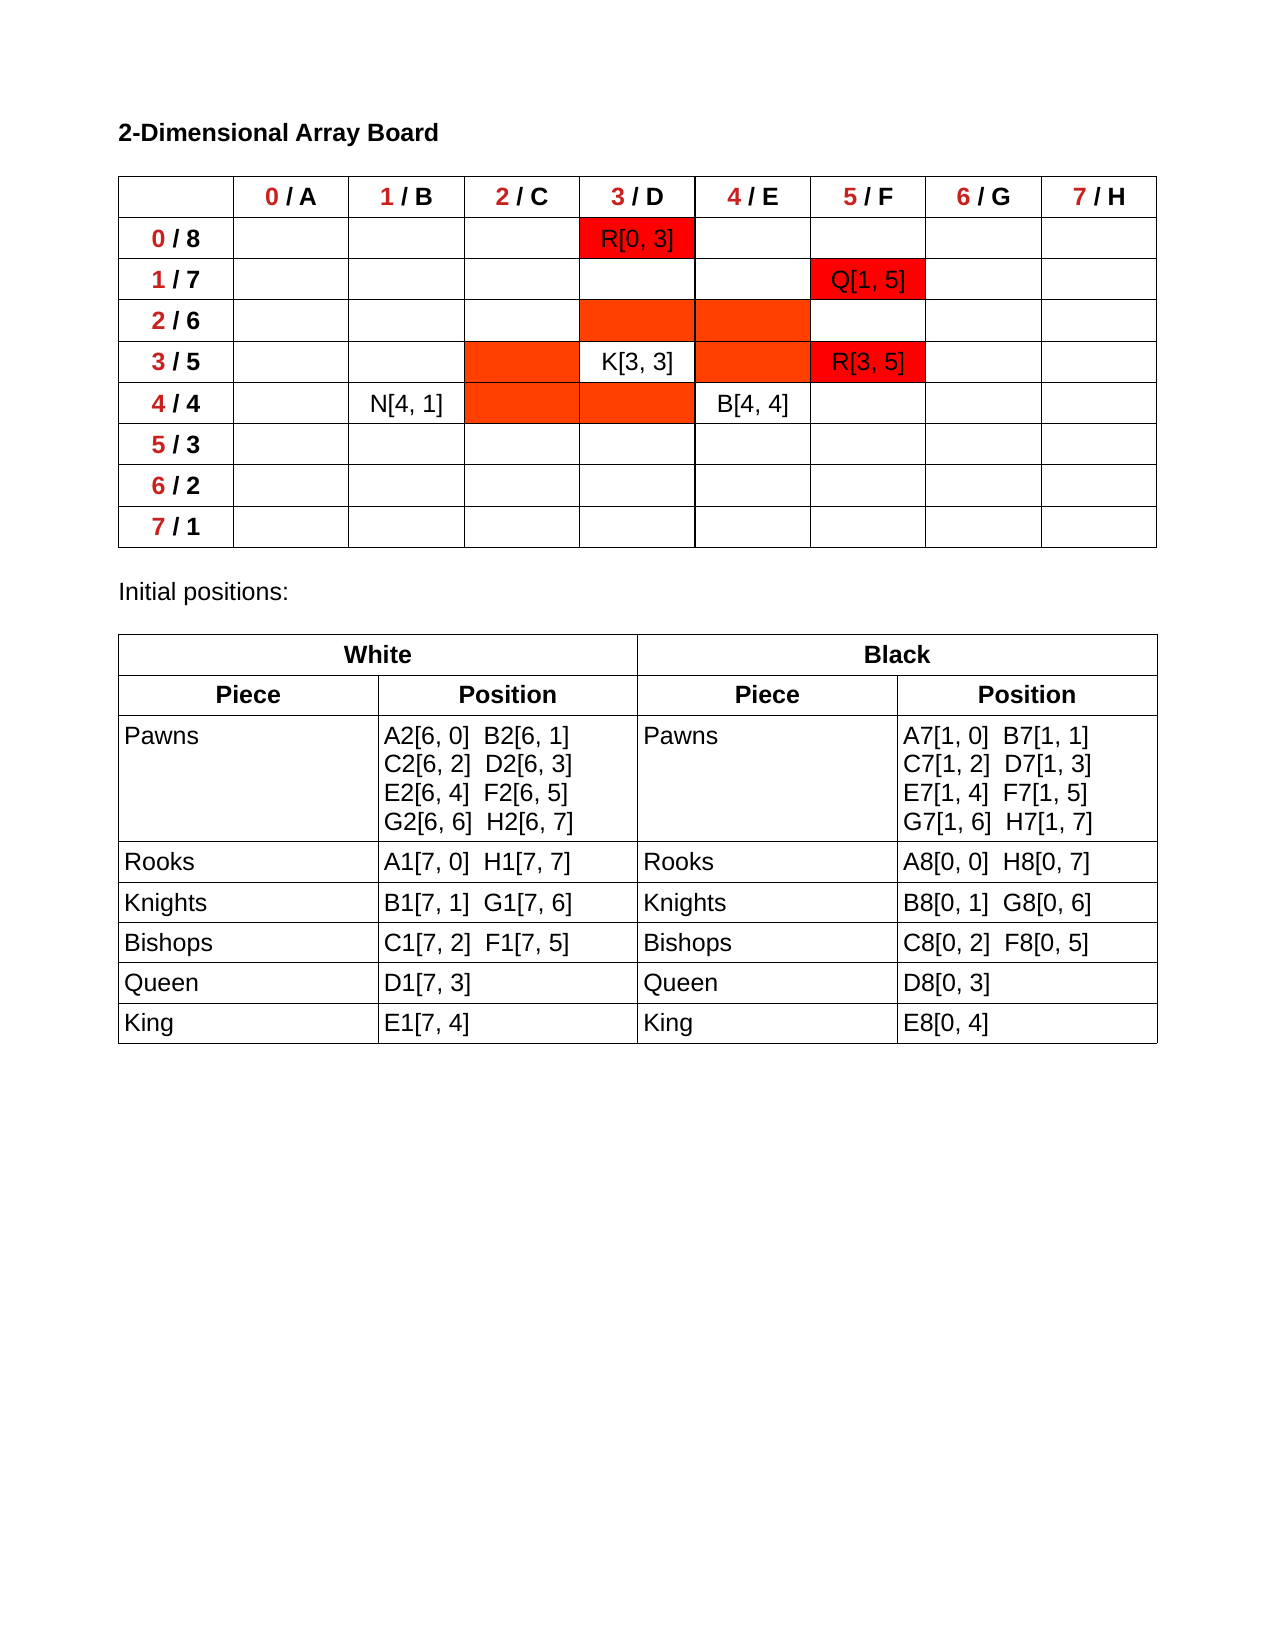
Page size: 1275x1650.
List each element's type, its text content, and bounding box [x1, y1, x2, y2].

table_cell N[4, 1] [349, 383, 464, 423]
text 2-Dimensional Array Board [118, 118, 1157, 147]
table_cell 5 / 3 [119, 424, 233, 464]
table_cell 2 / 6 [119, 300, 233, 341]
table_header 5 / F [811, 177, 925, 217]
table_cell [811, 218, 925, 258]
table_cell [580, 465, 694, 506]
table_cell [926, 300, 1041, 341]
table_cell [926, 507, 1041, 547]
text Initial positions: [118, 577, 1157, 605]
table_cell R[3, 5] [811, 342, 925, 382]
table_cell [926, 424, 1041, 464]
table_cell [926, 218, 1041, 258]
table_cell [926, 259, 1041, 299]
table_header Black [638, 635, 1157, 674]
table_cell 1 / 7 [119, 259, 233, 299]
table_cell A1[7, 0] H1[7, 7] [379, 842, 637, 882]
table_cell Position [898, 676, 1157, 715]
table_cell [1042, 259, 1156, 299]
table_cell Bishops [119, 923, 378, 962]
table_cell [349, 342, 464, 382]
table_cell 0 / 8 [119, 218, 233, 258]
table_cell [465, 218, 579, 258]
table_cell [1042, 507, 1156, 547]
table_cell [580, 383, 694, 423]
table_header 4 / E [696, 177, 810, 217]
table_cell [1042, 218, 1156, 258]
table_cell [234, 465, 348, 506]
table_cell Q[1, 5] [811, 259, 925, 299]
table_cell [696, 424, 810, 464]
table_cell [580, 507, 694, 547]
table_cell [465, 465, 579, 506]
table_cell C1[7, 2] F1[7, 5] [379, 923, 637, 962]
table_cell Pawns [638, 716, 897, 841]
table_cell 4 / 4 [119, 383, 233, 423]
table_cell [349, 259, 464, 299]
table_cell [696, 259, 810, 299]
table_cell [234, 218, 348, 258]
table_cell [349, 424, 464, 464]
table_cell [234, 300, 348, 341]
table_cell Pawns [119, 716, 378, 841]
table_cell Piece [638, 676, 897, 715]
table_cell A2[6, 0] B2[6, 1] C2[6, 2] D2[6, 3] E2[6, 4] F2[6, 5] G2[6, 6] H2[6, 7] [379, 716, 637, 841]
table_cell Piece [119, 676, 378, 715]
table_cell Rooks [638, 842, 897, 882]
table_cell [465, 300, 579, 341]
table_header 7 / H [1042, 177, 1156, 217]
table_header White [119, 635, 637, 674]
table_cell [1042, 383, 1156, 423]
table_cell King [119, 1004, 378, 1043]
table_cell [465, 424, 579, 464]
table_cell [349, 465, 464, 506]
table_cell [234, 259, 348, 299]
table_header 0 / A [234, 177, 348, 217]
table_cell [811, 300, 925, 341]
table_cell [926, 383, 1041, 423]
table_cell [926, 465, 1041, 506]
table_header 1 / B [349, 177, 464, 217]
table_cell Rooks [119, 842, 378, 882]
table_cell [696, 218, 810, 258]
table_cell [234, 424, 348, 464]
table_cell 7 / 1 [119, 507, 233, 547]
table_cell [580, 300, 694, 341]
table_cell [1042, 465, 1156, 506]
table_cell [696, 465, 810, 506]
table_cell C8[0, 2] F8[0, 5] [898, 923, 1157, 962]
table_cell [580, 259, 694, 299]
table_cell King [638, 1004, 897, 1043]
table_header 2 / C [465, 177, 579, 217]
table_cell [1042, 342, 1156, 382]
table_cell [811, 507, 925, 547]
table_cell [1042, 424, 1156, 464]
table_cell Bishops [638, 923, 897, 962]
table_cell [1042, 300, 1156, 341]
table_cell [465, 259, 579, 299]
table_cell [349, 300, 464, 341]
table_header 6 / G [926, 177, 1041, 217]
table_cell [234, 507, 348, 547]
table_header [119, 177, 233, 217]
table_cell 6 / 2 [119, 465, 233, 506]
table_cell R[0, 3] [580, 218, 694, 258]
table_cell B[4, 4] [696, 383, 810, 423]
table_cell [811, 383, 925, 423]
table_cell [234, 383, 348, 423]
table_cell [811, 465, 925, 506]
table_cell [349, 507, 464, 547]
table_cell E1[7, 4] [379, 1004, 637, 1043]
table_header 3 / D [580, 177, 694, 217]
table_cell [349, 218, 464, 258]
table_cell Queen [638, 963, 897, 1003]
table_cell K[3, 3] [580, 342, 694, 382]
table_cell [811, 424, 925, 464]
table_cell Knights [638, 883, 897, 922]
table_cell [696, 300, 810, 341]
table_cell A8[0, 0] H8[0, 7] [898, 842, 1157, 882]
table_cell 3 / 5 [119, 342, 233, 382]
table_cell Position [379, 676, 637, 715]
table_cell [926, 342, 1041, 382]
table_cell Queen [119, 963, 378, 1003]
table_cell B1[7, 1] G1[7, 6] [379, 883, 637, 922]
table_cell D1[7, 3] [379, 963, 637, 1003]
table_cell A7[1, 0] B7[1, 1] C7[1, 2] D7[1, 3] E7[1, 4] F7[1, 5] G7[1, 6] H7[1, 7] [898, 716, 1157, 841]
table_cell [465, 342, 579, 382]
table_cell E8[0, 4] [898, 1004, 1157, 1043]
table_cell [580, 424, 694, 464]
table_cell D8[0, 3] [898, 963, 1157, 1003]
table_cell Knights [119, 883, 378, 922]
table_cell [465, 383, 579, 423]
table_cell [696, 342, 810, 382]
table_cell [696, 507, 810, 547]
table_cell [234, 342, 348, 382]
table_cell [465, 507, 579, 547]
table_cell B8[0, 1] G8[0, 6] [898, 883, 1157, 922]
